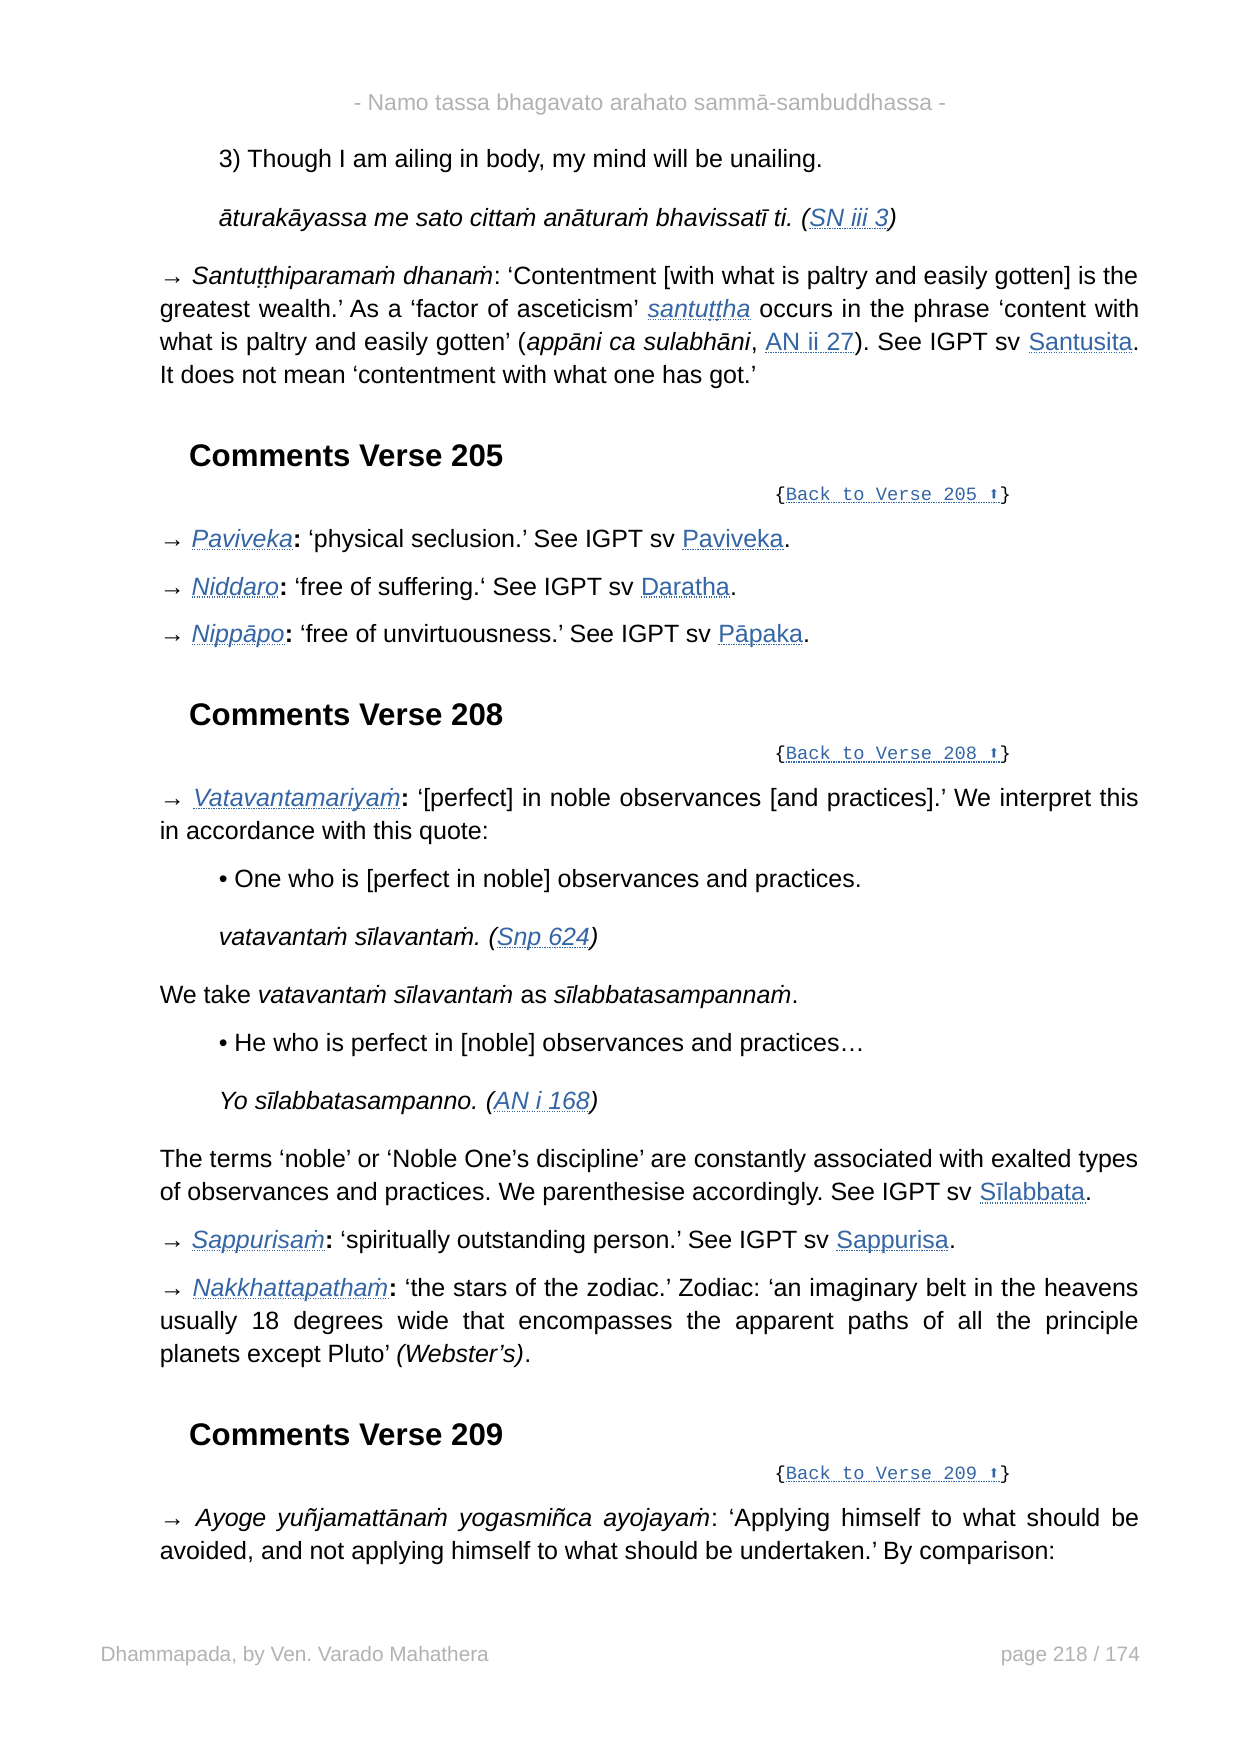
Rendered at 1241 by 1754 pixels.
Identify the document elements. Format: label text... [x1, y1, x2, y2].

subtitle Comments Verse 209 [189, 1416, 1140, 1452]
text → Sappurisaṁ: ‘spiritually outstanding person.’ See IGPT sv Sappurisa. [159, 1225, 1140, 1254]
text Yo sīlabbatasampanno. (AN i 168) [218, 1086, 1081, 1115]
text We take vatavantaṁ sīlavantaṁ as sīlabbatasampannaṁ. [159, 980, 1140, 1009]
text vatavantaṁ sīlavantaṁ. (Snp 624) [218, 922, 1081, 951]
text āturakāyassa me sato cittaṁ anāturaṁ bhavissatī ti. (SN iii 3) [218, 203, 1081, 231]
subtitle Comments Verse 205 [189, 437, 1140, 473]
subtitle Comments Verse 208 [189, 696, 1140, 732]
text → Nakkhattapathaṁ: ‘the stars of the zodiac.’ Zodiac: ‘an imaginary belt in the heavens usually 18 degrees wide that encompasses the apparent paths of all the principle planets except Pluto’ (Webster’s). [159, 1273, 1140, 1367]
text → Nippāpo: ‘free of unvirtuousness.’ See IGPT sv Pāpaka. [159, 619, 1140, 648]
text The terms ‘noble’ or ‘Noble One’s discipline’ are constantly associated with exalted types of observances and practices. We parenthesise accordingly. See IGPT sv Sīlabbata. [159, 1144, 1140, 1206]
text {Back to Verse 208 ⬆} [159, 744, 1022, 765]
text → Ayoge yuñjamattānaṁ yogasmiñca ayojayaṁ: ‘Applying himself to what should be avoided, and not applying himself to what should be undertaken.’ By comparison: [159, 1503, 1140, 1564]
text • He who is perfect in [noble] observances and practices… [218, 1028, 1081, 1057]
text {Back to Verse 205 ⬆} [159, 485, 1022, 506]
text → Niddaro: ‘free of suffering.‘ See IGPT sv Daratha. [159, 572, 1140, 600]
text 3) Though I am ailing in body, my mind will be unailing. [218, 144, 1081, 173]
text → Vatavantamariyaṁ: ‘[perfect] in noble observances [and practices].’ We interpret this in accordance with this quote: [159, 783, 1140, 845]
text → Paviveka: ‘physical seclusion.’ See IGPT sv Paviveka. [159, 524, 1140, 553]
text → Santuṭṭhiparamaṁ dhanaṁ: ‘Contentment [with what is paltry and easily gotten] is the greatest wealth.’ As a ‘factor of asceticism’ santuṭṭha occurs in the phrase ‘content with what is paltry and easily gotten’ (appāni ca sulabhāni, AN ii 27). See IGPT sv Santusita. It does not mean ‘contentment with what one has got.’ [159, 261, 1140, 389]
text • One who is [perfect in noble] observances and practices. [218, 864, 1081, 893]
text {Back to Verse 209 ⬆} [159, 1463, 1022, 1485]
